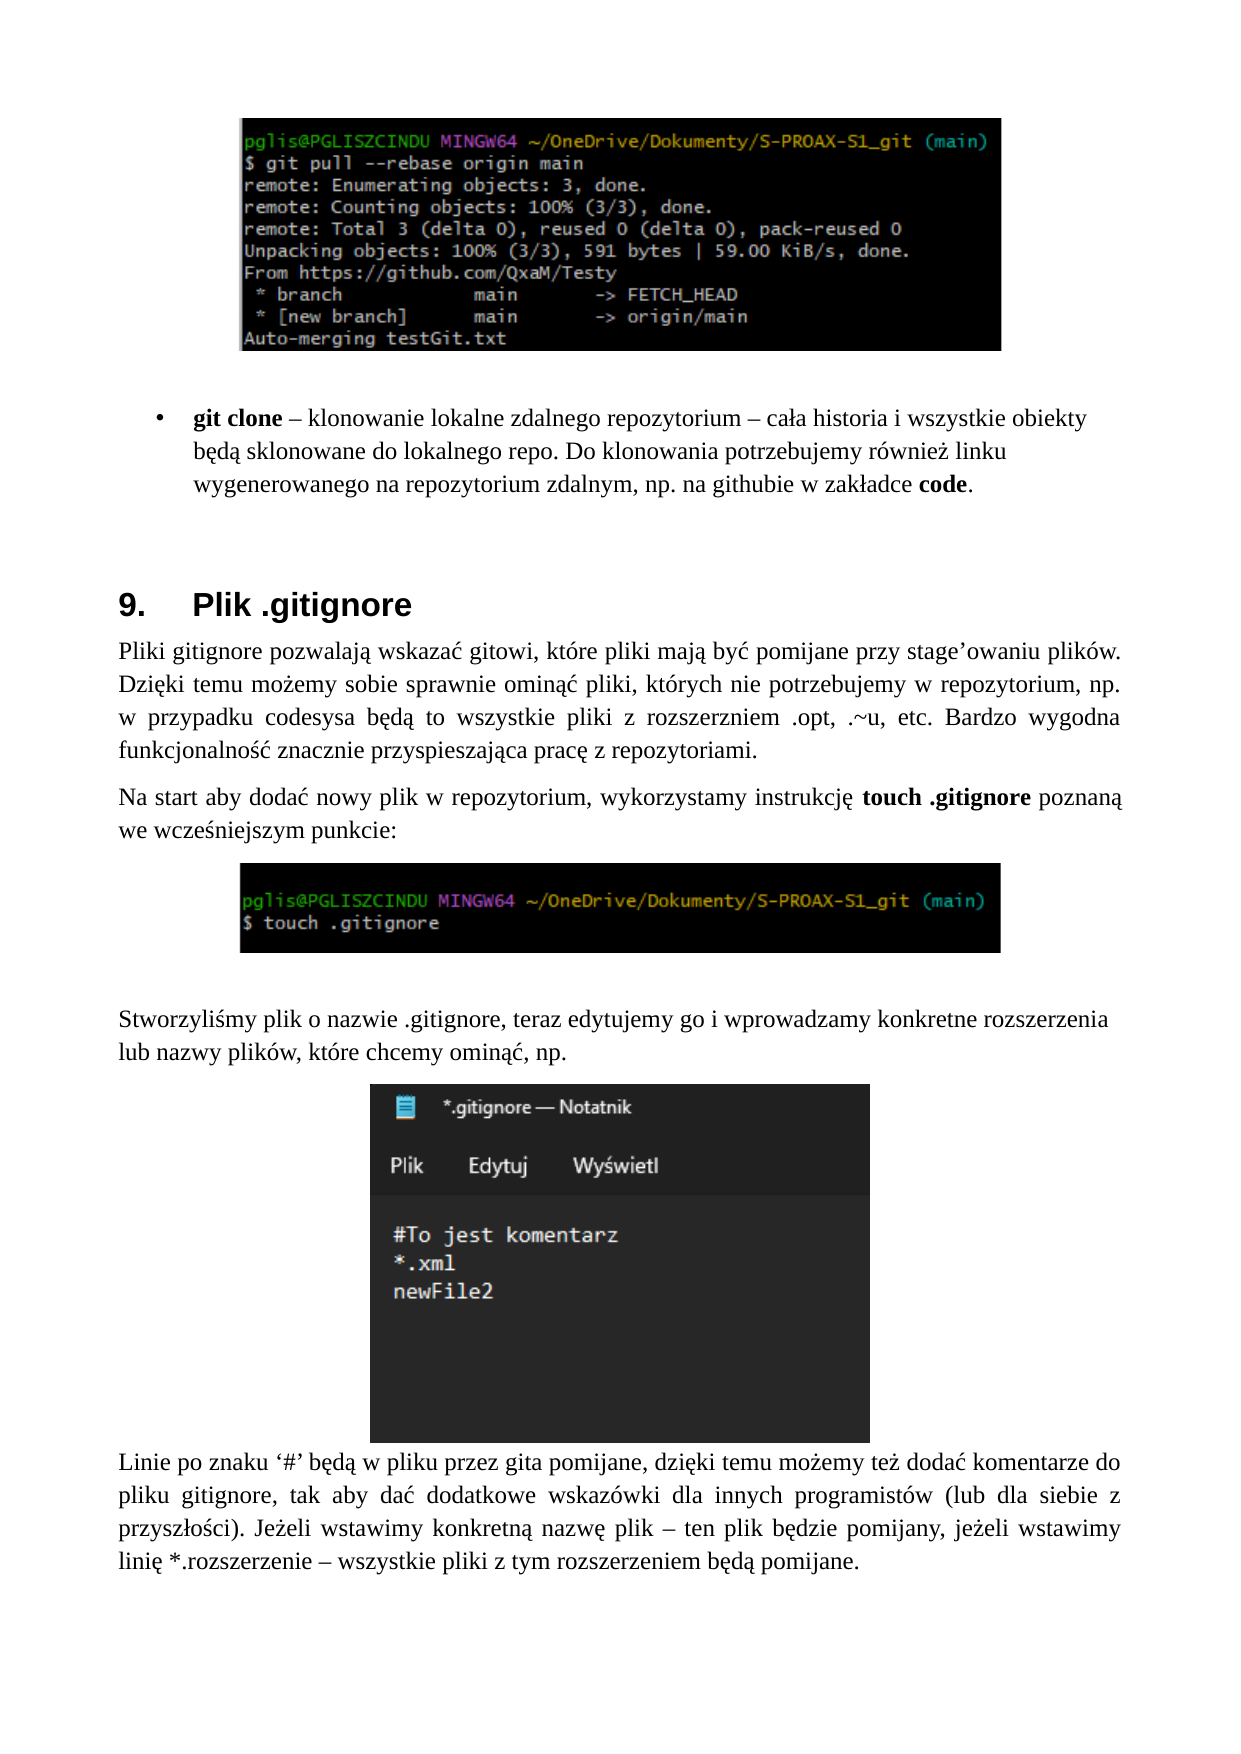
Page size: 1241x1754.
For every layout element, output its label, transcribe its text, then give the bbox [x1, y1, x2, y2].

picture [370, 1084, 870, 1443]
picture [238, 118, 1002, 351]
text Stworzyliśmy plik o nazwie .gitignore, teraz edytujemy go i wprowadzamy konkretne rozszerzenia lub nazwy plików, które chcemy ominąć, np. [118, 1004, 1122, 1066]
text Pliki gitignore pozwalają wskazać gitowi, które pliki mają być pomijane przy stage’owaniu plików. Dzięki temu możemy sobie sprawnie ominąć pliki, których nie potrzebujemy w repozytorium, np. w przypadku codesysa będą to wszystkie pliki z rozszerzniem .opt, .~u, etc. Bardzo wygodna funkcjonalność znacznie przyspieszająca pracę z repozytoriami. [118, 636, 1122, 764]
text Na start aby dodać nowy plik w repozytorium, wykorzystamy instrukcję touch .gitignore poznaną we wcześniejszym punkcie: [118, 782, 1122, 844]
subtitle Plik .gitignore [118, 585, 1122, 623]
list git clone – klonowanie lokalne zdalnego repozytorium – cała historia i wszystkie obiekty będą sklonowane do lokalnego repo. Do klonowania potrzebujemy również linku wygenerowanego na repozytorium zdalnym, np. na githubie w zakładce code. [156, 403, 1122, 498]
text Linie po znaku ‘#’ będą w pliku przez gita pomijane, dzięki temu możemy też dodać komentarze do pliku gitignore, tak aby dać dodatkowe wskazówki dla innych programistów (lub dla siebie z przyszłości). Jeżeli wstawimy konkretną nazwę plik – ten plik będzie pomijany, jeżeli wstawimy linię *.rozszerzenie – wszystkie pliki z tym rozszerzeniem będą pomijane. [118, 1443, 1122, 1574]
picture [239, 863, 1001, 953]
